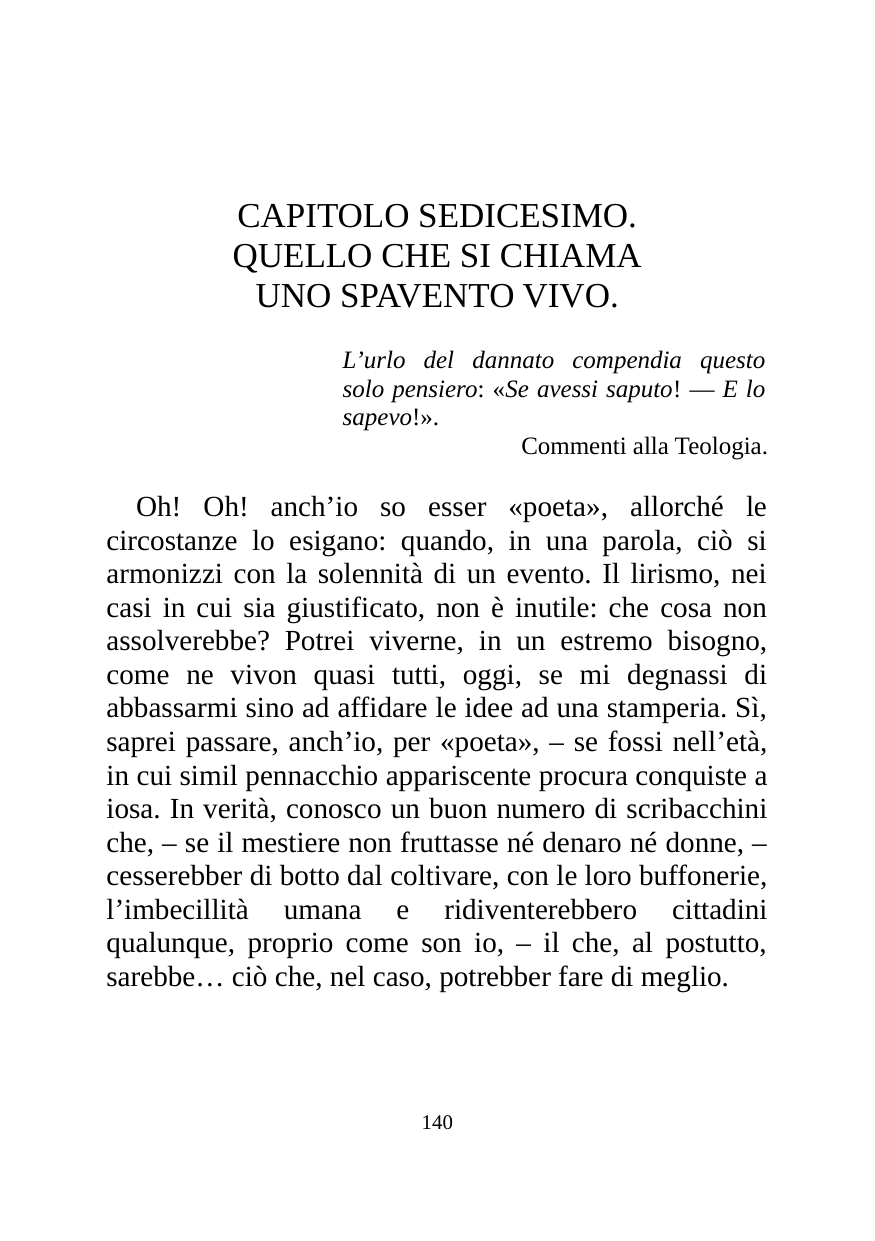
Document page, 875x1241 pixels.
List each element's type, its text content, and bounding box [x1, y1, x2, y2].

text Commenti alla Teologia. [342, 431, 768, 460]
subtitle CAPITOLO SEDICESIMO. QUELLO CHE SI CHIAMA UNO SPAVENTO VIVO. [106, 195, 768, 315]
text Oh! Oh! anch’io so esser «poeta», allorché le circostanze lo esigano: quando, in una parola, ciò si armonizzi con la solennità di un evento. Il lirismo, nei casi in cui sia giustificato, non è inutile: che cosa non assolverebbe? Potrei viverne, in un estremo bisogno, come ne vivon quasi tutti, oggi, se mi degnassi di abbassarmi sino ad affidare le idee ad una stamperia. Sì, saprei passare, anch’io, per «poeta», – se fossi nell’età, in cui simil pennacchio appariscente procura conquiste a iosa. In verità, conosco un buon numero di scribacchini che, – se il mestiere non fruttasse né denaro né donne, – cesserebber di botto dal coltivare, con le loro buffonerie, l’imbecillità umana e ridiventerebbero cittadini qualunque, proprio come son io, – il che, al postutto, sarebbe… ciò che, nel caso, potrebber fare di meglio. [106, 489, 768, 992]
text L’urlo del dannato compendia questo solo pensiero: «Se avessi saputo! — E lo sapevo!». [342, 345, 768, 431]
